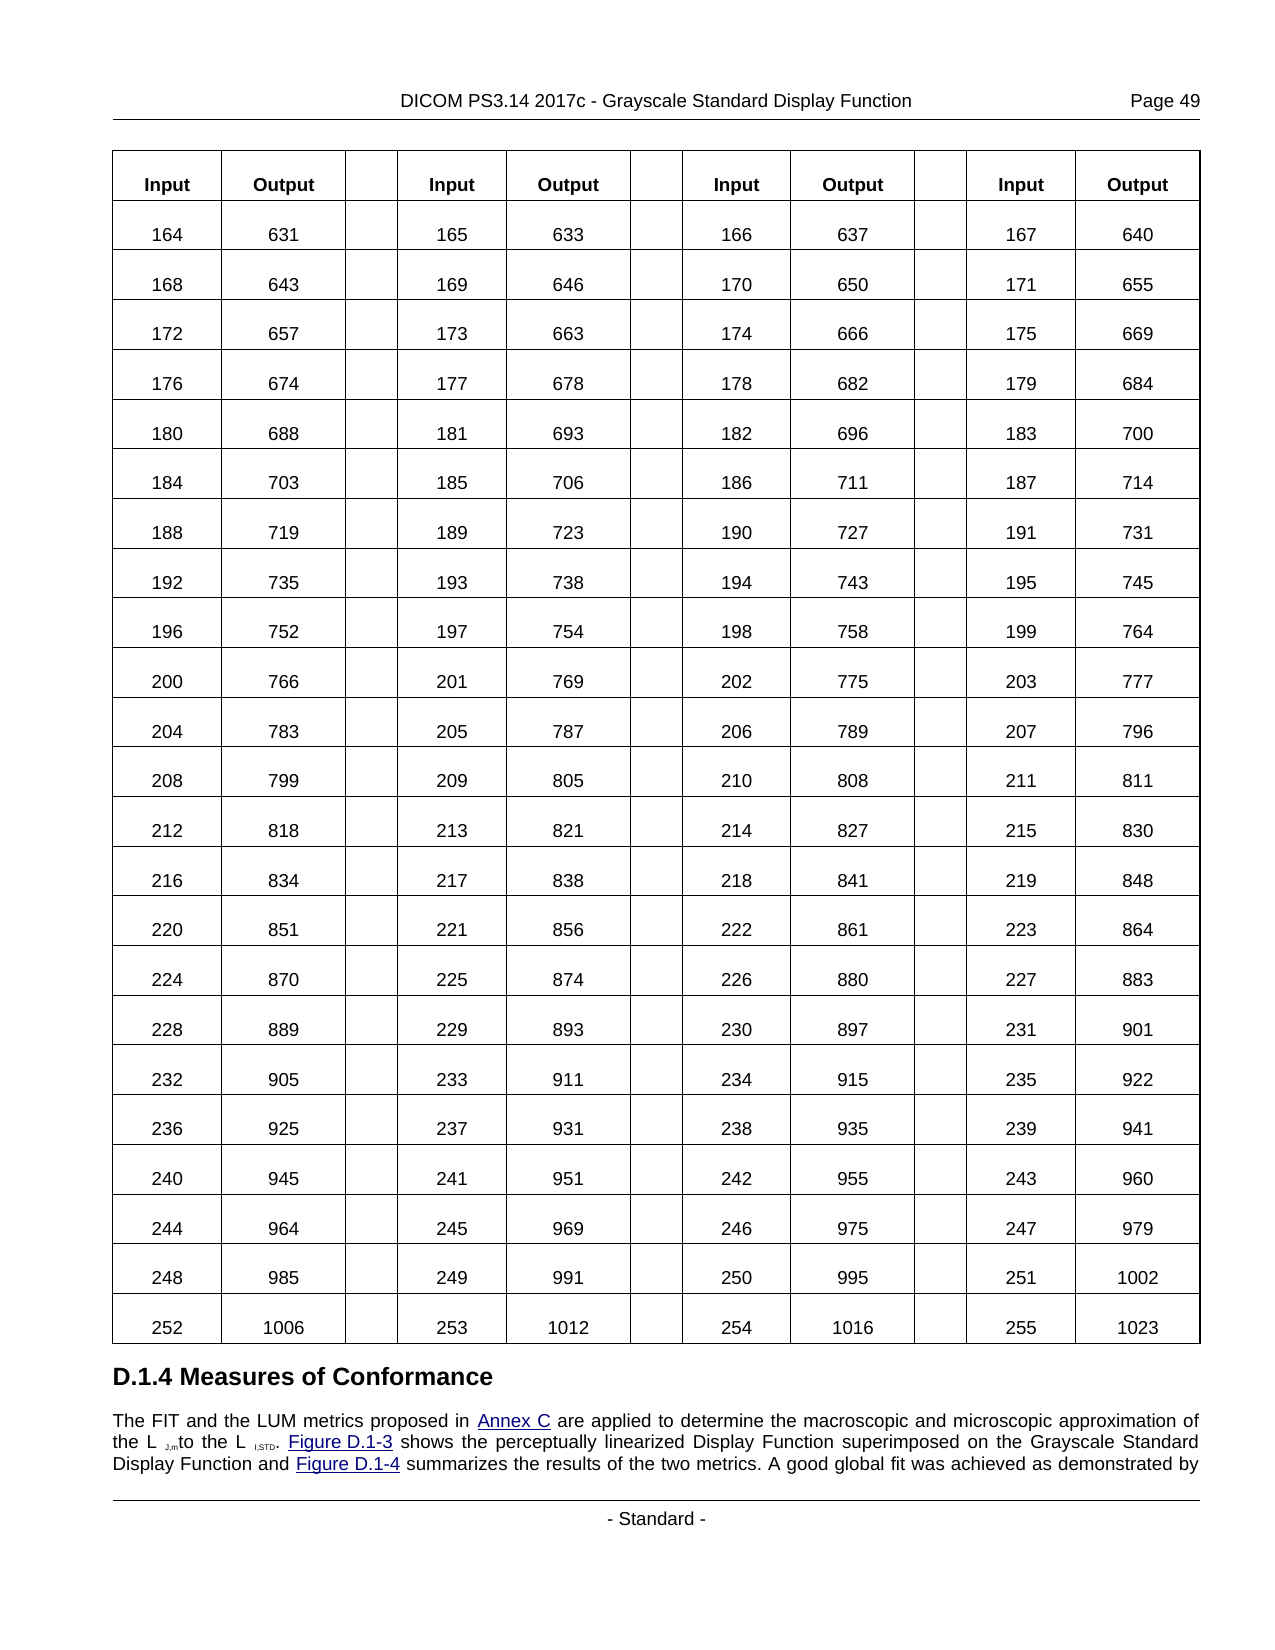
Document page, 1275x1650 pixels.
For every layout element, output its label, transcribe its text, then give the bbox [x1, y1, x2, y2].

table_cell 931 [507, 1095, 630, 1144]
table_cell 941 [1076, 1095, 1199, 1144]
table_cell 808 [791, 747, 914, 796]
table_cell 723 [507, 499, 630, 547]
table_header Input [113, 151, 221, 200]
table_cell 168 [113, 250, 221, 299]
table_cell 187 [967, 449, 1075, 498]
table_cell 250 [683, 1244, 790, 1293]
text The FIT and the LUM metrics proposed in Annex C are applied to determine the macroscopic and microscopic approximation of the L J,mto the L I,STD. Figure D.1-3 shows the perceptually linearized Display Function superimposed on the Grayscale Standard Display Function and Figure D.1-4 summarizes the results of the two metrics. A good global fit was achieved as demonstrated by [112, 1410, 1200, 1474]
table_cell 674 [222, 350, 345, 398]
table_cell 897 [791, 996, 914, 1044]
table_cell [631, 201, 682, 249]
table_cell 166 [683, 201, 790, 249]
table_cell 643 [222, 250, 345, 299]
table_cell 176 [113, 350, 221, 398]
table_cell 180 [113, 400, 221, 448]
table_cell 197 [398, 598, 506, 647]
table_cell [915, 996, 966, 1044]
table_cell [915, 946, 966, 995]
table_cell 205 [398, 698, 506, 746]
table_cell 185 [398, 449, 506, 498]
table_cell [631, 1195, 682, 1243]
table_cell [631, 747, 682, 796]
table_cell 684 [1076, 350, 1199, 398]
table_cell 991 [507, 1244, 630, 1293]
table_cell 177 [398, 350, 506, 398]
table_cell 841 [791, 847, 914, 895]
table_cell 821 [507, 797, 630, 846]
table_cell 874 [507, 946, 630, 995]
table_cell 640 [1076, 201, 1199, 249]
table_cell [631, 300, 682, 349]
table_cell 925 [222, 1095, 345, 1144]
table_cell 631 [222, 201, 345, 249]
table_cell 789 [791, 698, 914, 746]
table_cell 193 [398, 549, 506, 597]
table_cell 232 [113, 1045, 221, 1094]
table_cell 901 [1076, 996, 1199, 1044]
table_cell [346, 847, 397, 895]
table_cell 209 [398, 747, 506, 796]
table_cell 758 [791, 598, 914, 647]
table_cell 960 [1076, 1145, 1199, 1193]
table_cell [915, 847, 966, 895]
table_cell 233 [398, 1045, 506, 1094]
table_cell [346, 350, 397, 398]
table_cell 179 [967, 350, 1075, 398]
table_cell 175 [967, 300, 1075, 349]
table_cell 216 [113, 847, 221, 895]
table_cell 240 [113, 1145, 221, 1193]
table_cell 769 [507, 648, 630, 697]
table_cell [631, 996, 682, 1044]
table_cell [915, 598, 966, 647]
table_cell [631, 698, 682, 746]
table_cell 657 [222, 300, 345, 349]
table_cell [631, 250, 682, 299]
table_cell 889 [222, 996, 345, 1044]
table_cell 1023 [1076, 1294, 1199, 1342]
table_cell 231 [967, 996, 1075, 1044]
table_cell [915, 1095, 966, 1144]
table_cell [346, 896, 397, 945]
table_cell 706 [507, 449, 630, 498]
table_cell 203 [967, 648, 1075, 697]
table_cell 207 [967, 698, 1075, 746]
table_cell 178 [683, 350, 790, 398]
table_cell 834 [222, 847, 345, 895]
table_cell 764 [1076, 598, 1199, 647]
table_header Output [791, 151, 914, 200]
table_cell 905 [222, 1045, 345, 1094]
table_cell [346, 1145, 397, 1193]
table_cell [346, 1045, 397, 1094]
table_cell 198 [683, 598, 790, 647]
table_cell 194 [683, 549, 790, 597]
table_cell 190 [683, 499, 790, 547]
table_cell 192 [113, 549, 221, 597]
table_cell 799 [222, 747, 345, 796]
table_cell [631, 598, 682, 647]
table_cell 727 [791, 499, 914, 547]
table_cell 838 [507, 847, 630, 895]
table_cell 246 [683, 1195, 790, 1243]
table_cell 851 [222, 896, 345, 945]
table_cell 237 [398, 1095, 506, 1144]
table_cell 247 [967, 1195, 1075, 1243]
table_cell [346, 698, 397, 746]
table_cell [346, 946, 397, 995]
table_cell [346, 499, 397, 547]
table_cell 861 [791, 896, 914, 945]
table_cell [346, 747, 397, 796]
table_cell [915, 1045, 966, 1094]
table_cell 164 [113, 201, 221, 249]
table_cell 191 [967, 499, 1075, 547]
table_cell 244 [113, 1195, 221, 1243]
table_cell [915, 896, 966, 945]
table_header Output [507, 151, 630, 200]
table_cell [631, 499, 682, 547]
table_cell [631, 1294, 682, 1342]
table_cell 236 [113, 1095, 221, 1144]
table_cell 239 [967, 1095, 1075, 1144]
table_cell 202 [683, 648, 790, 697]
table_cell 752 [222, 598, 345, 647]
table_cell 243 [967, 1145, 1075, 1193]
table_cell 985 [222, 1244, 345, 1293]
table_cell 254 [683, 1294, 790, 1342]
table_cell 1016 [791, 1294, 914, 1342]
table_cell 650 [791, 250, 914, 299]
table_cell [346, 797, 397, 846]
table_cell 995 [791, 1244, 914, 1293]
table_header Output [1076, 151, 1199, 200]
table_cell [346, 449, 397, 498]
table_cell 242 [683, 1145, 790, 1193]
table_cell [346, 400, 397, 448]
table_cell 646 [507, 250, 630, 299]
table_cell 848 [1076, 847, 1199, 895]
table_cell [346, 250, 397, 299]
table_cell 212 [113, 797, 221, 846]
table_cell [915, 549, 966, 597]
table_cell 818 [222, 797, 345, 846]
table_cell 217 [398, 847, 506, 895]
table_cell 167 [967, 201, 1075, 249]
table_cell 199 [967, 598, 1075, 647]
table_cell 864 [1076, 896, 1199, 945]
table_cell [631, 648, 682, 697]
table_cell 637 [791, 201, 914, 249]
table_cell 669 [1076, 300, 1199, 349]
table_cell 249 [398, 1244, 506, 1293]
table_cell 206 [683, 698, 790, 746]
table_cell 911 [507, 1045, 630, 1094]
table_cell [915, 250, 966, 299]
table_cell 230 [683, 996, 790, 1044]
table_cell 173 [398, 300, 506, 349]
table_cell 935 [791, 1095, 914, 1144]
table_cell [915, 747, 966, 796]
table_cell 975 [791, 1195, 914, 1243]
table_cell 169 [398, 250, 506, 299]
table_cell 745 [1076, 549, 1199, 597]
table_cell 743 [791, 549, 914, 597]
table_cell 964 [222, 1195, 345, 1243]
table_cell 1006 [222, 1294, 345, 1342]
table_cell 228 [113, 996, 221, 1044]
table_cell 805 [507, 747, 630, 796]
table_cell 210 [683, 747, 790, 796]
table_header [915, 151, 966, 200]
table_cell 915 [791, 1045, 914, 1094]
table_cell 969 [507, 1195, 630, 1243]
table_cell 241 [398, 1145, 506, 1193]
table_cell 170 [683, 250, 790, 299]
table_cell 893 [507, 996, 630, 1044]
table_cell [631, 847, 682, 895]
table_cell [915, 201, 966, 249]
table_cell [631, 1244, 682, 1293]
table_cell 796 [1076, 698, 1199, 746]
table_cell 633 [507, 201, 630, 249]
table_cell [631, 1045, 682, 1094]
table_cell [915, 300, 966, 349]
table_cell 183 [967, 400, 1075, 448]
table_cell 253 [398, 1294, 506, 1342]
table_cell [346, 1244, 397, 1293]
table_cell 224 [113, 946, 221, 995]
table_header [346, 151, 397, 200]
table_cell 208 [113, 747, 221, 796]
table_cell 221 [398, 896, 506, 945]
table_header Output [222, 151, 345, 200]
table_cell 856 [507, 896, 630, 945]
table_cell 693 [507, 400, 630, 448]
table_cell 735 [222, 549, 345, 597]
table_cell [631, 896, 682, 945]
table_cell 248 [113, 1244, 221, 1293]
table_cell [915, 648, 966, 697]
table_cell 655 [1076, 250, 1199, 299]
table_cell [631, 400, 682, 448]
table_cell 214 [683, 797, 790, 846]
table_cell 172 [113, 300, 221, 349]
table_cell 219 [967, 847, 1075, 895]
table_cell [346, 996, 397, 1044]
table_cell 951 [507, 1145, 630, 1193]
table_cell 678 [507, 350, 630, 398]
table_cell 182 [683, 400, 790, 448]
table_cell [631, 797, 682, 846]
table_cell [631, 449, 682, 498]
table_cell [346, 1294, 397, 1342]
table_cell [915, 499, 966, 547]
table_cell 255 [967, 1294, 1075, 1342]
table_cell 766 [222, 648, 345, 697]
table_cell 220 [113, 896, 221, 945]
table_cell [915, 1294, 966, 1342]
table_cell 979 [1076, 1195, 1199, 1243]
table_cell [346, 598, 397, 647]
table_cell 226 [683, 946, 790, 995]
table_cell [346, 1195, 397, 1243]
table_cell 238 [683, 1095, 790, 1144]
table_cell [915, 1195, 966, 1243]
table_cell 229 [398, 996, 506, 1044]
table_cell [915, 350, 966, 398]
table_cell 827 [791, 797, 914, 846]
table_cell 922 [1076, 1045, 1199, 1094]
table_cell 1012 [507, 1294, 630, 1342]
table_cell 945 [222, 1145, 345, 1193]
table_cell 184 [113, 449, 221, 498]
table_cell [915, 1244, 966, 1293]
table_cell 218 [683, 847, 790, 895]
table_cell 880 [791, 946, 914, 995]
table_cell 213 [398, 797, 506, 846]
table_cell 830 [1076, 797, 1199, 846]
table_cell [346, 1095, 397, 1144]
table_cell 201 [398, 648, 506, 697]
table_cell 688 [222, 400, 345, 448]
table_cell 171 [967, 250, 1075, 299]
table_cell 204 [113, 698, 221, 746]
table_cell 787 [507, 698, 630, 746]
table_cell [631, 1145, 682, 1193]
table_cell 703 [222, 449, 345, 498]
table_cell [631, 549, 682, 597]
table_cell [915, 400, 966, 448]
table_cell 174 [683, 300, 790, 349]
table_cell 252 [113, 1294, 221, 1342]
table_cell 245 [398, 1195, 506, 1243]
table_cell [915, 698, 966, 746]
table_header Input [398, 151, 506, 200]
table_cell 719 [222, 499, 345, 547]
table_cell 696 [791, 400, 914, 448]
table_cell 700 [1076, 400, 1199, 448]
table_cell [631, 946, 682, 995]
table_cell 666 [791, 300, 914, 349]
table_cell 200 [113, 648, 221, 697]
table_cell 215 [967, 797, 1075, 846]
table_cell [915, 1145, 966, 1193]
table_cell [631, 1095, 682, 1144]
table_cell 223 [967, 896, 1075, 945]
table_cell [915, 797, 966, 846]
table_cell 955 [791, 1145, 914, 1193]
table_cell [346, 201, 397, 249]
table_cell [346, 300, 397, 349]
table_cell 165 [398, 201, 506, 249]
table_cell 196 [113, 598, 221, 647]
table_cell 195 [967, 549, 1075, 597]
table_header Input [967, 151, 1075, 200]
table_cell 775 [791, 648, 914, 697]
text D.1.4 Measures of Conformance [112, 1362, 1200, 1391]
table_cell 225 [398, 946, 506, 995]
table_header Input [683, 151, 790, 200]
table_cell 682 [791, 350, 914, 398]
table_cell 731 [1076, 499, 1199, 547]
table_cell 227 [967, 946, 1075, 995]
table_cell 186 [683, 449, 790, 498]
table_cell [346, 648, 397, 697]
table_cell 211 [967, 747, 1075, 796]
table_cell 777 [1076, 648, 1199, 697]
table_cell 188 [113, 499, 221, 547]
table_cell 181 [398, 400, 506, 448]
table_cell 870 [222, 946, 345, 995]
table_cell 251 [967, 1244, 1075, 1293]
table_cell 189 [398, 499, 506, 547]
table_cell 754 [507, 598, 630, 647]
table_cell 738 [507, 549, 630, 597]
table_cell 663 [507, 300, 630, 349]
table_cell [346, 549, 397, 597]
table_cell 783 [222, 698, 345, 746]
table_cell [915, 449, 966, 498]
table_cell 883 [1076, 946, 1199, 995]
table_cell 811 [1076, 747, 1199, 796]
table_cell [631, 350, 682, 398]
table_cell 234 [683, 1045, 790, 1094]
table_cell 1002 [1076, 1244, 1199, 1293]
table_header [631, 151, 682, 200]
table_cell 222 [683, 896, 790, 945]
table_cell 235 [967, 1045, 1075, 1094]
table_cell 711 [791, 449, 914, 498]
table_cell 714 [1076, 449, 1199, 498]
